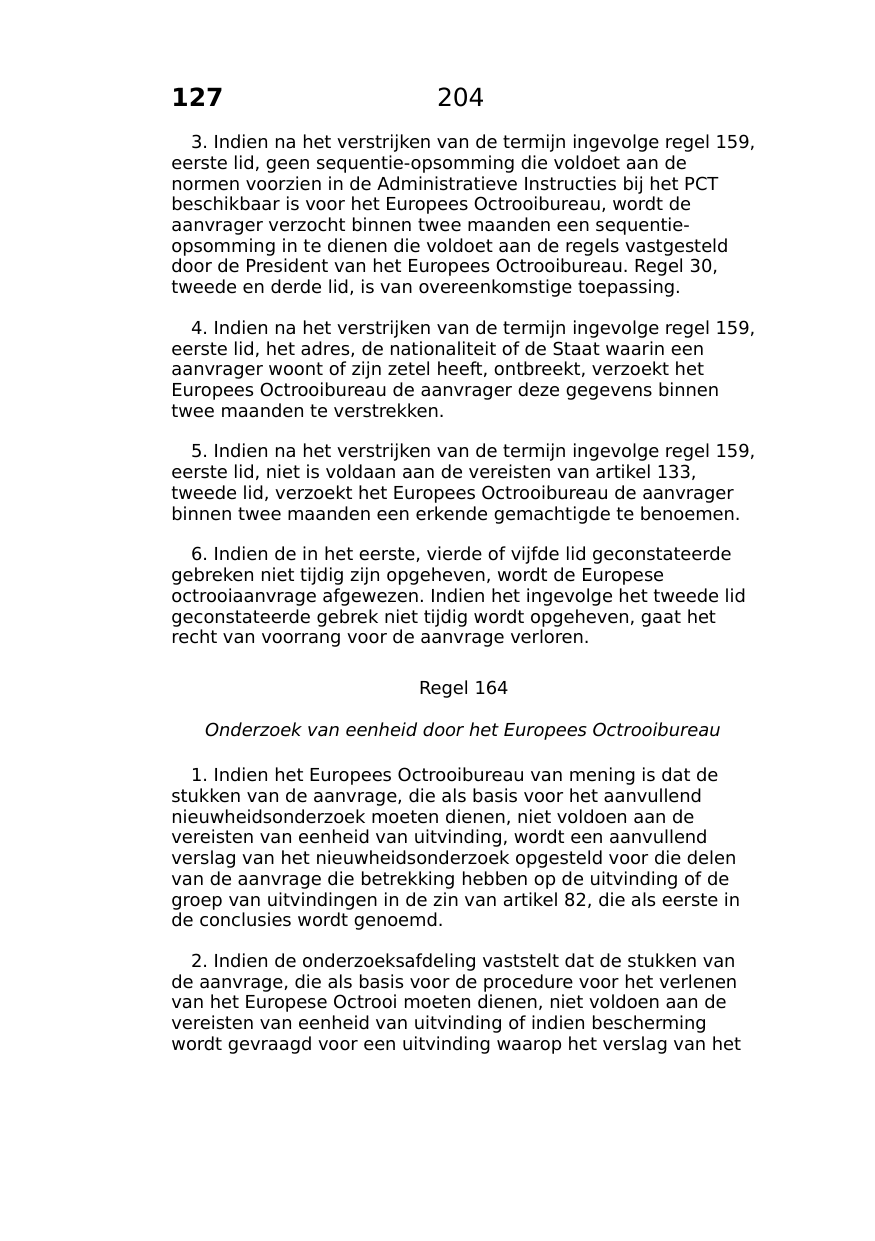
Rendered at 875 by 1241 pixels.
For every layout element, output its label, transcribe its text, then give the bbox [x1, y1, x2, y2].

text 5. Indien na het verstrijken van de termijn ingevolge regel 159, eerste lid, niet is voldaan aan de vereisten van artikel 133, tweede lid, verzoekt het Europees Octrooibureau de aanvrager binnen twee maanden een erkende gemachtigde te benoemen. [171, 441, 756, 524]
text 2. Indien de onderzoeksafdeling vaststelt dat de stukken van de aanvrage, die als basis voor de procedure voor het verlenen van het Europese Octrooi moeten dienen, niet voldoen aan de vereisten van eenheid van uitvinding of indien bescherming wordt gevraagd voor een uitvinding waarop het verslag van het [171, 951, 756, 1054]
text 3. Indien na het verstrijken van de termijn ingevolge regel 159, eerste lid, geen sequentie-opsomming die voldoet aan de normen voorzien in de Administratieve Instructies bij het PCT beschikbaar is voor het Europees Octrooibureau, wordt de aanvrager verzocht binnen twee maanden een sequentie-opsomming in te dienen die voldoet aan de regels vastgesteld door de President van het Europees Octrooibureau. Regel 30, tweede en derde lid, is van overeenkomstige toepassing. [171, 132, 756, 298]
text 6. Indien de in het eerste, vierde of vijfde lid geconstateerde gebreken niet tijdig zijn opgeheven, wordt de Europese octrooiaanvrage afgewezen. Indien het ingevolge het tweede lid geconstateerde gebrek niet tijdig wordt opgeheven, gaat het recht van voorrang voor de aanvrage verloren. [171, 544, 756, 648]
subtitle Regel 164 Onderzoek van eenheid door het Europees Octrooibureau [171, 678, 756, 740]
text 1. Indien het Europees Octrooibureau van mening is dat de stukken van de aanvrage, die als basis voor het aanvullend nieuwheidsonderzoek moeten dienen, niet voldoen aan de vereisten van eenheid van uitvinding, wordt een aanvullend verslag van het nieuwheidsonderzoek opgesteld voor die delen van de aanvrage die betrekking hebben op de uitvinding of de groep van uitvindingen in de zin van artikel 82, die als eerste in de conclusies wordt genoemd. [171, 765, 756, 931]
text 4. Indien na het verstrijken van de termijn ingevolge regel 159, eerste lid, het adres, de nationaliteit of de Staat waarin een aanvrager woont of zijn zetel heeft, ontbreekt, verzoekt het Europees Octrooibureau de aanvrager deze gegevens binnen twee maanden te verstrekken. [171, 318, 756, 421]
